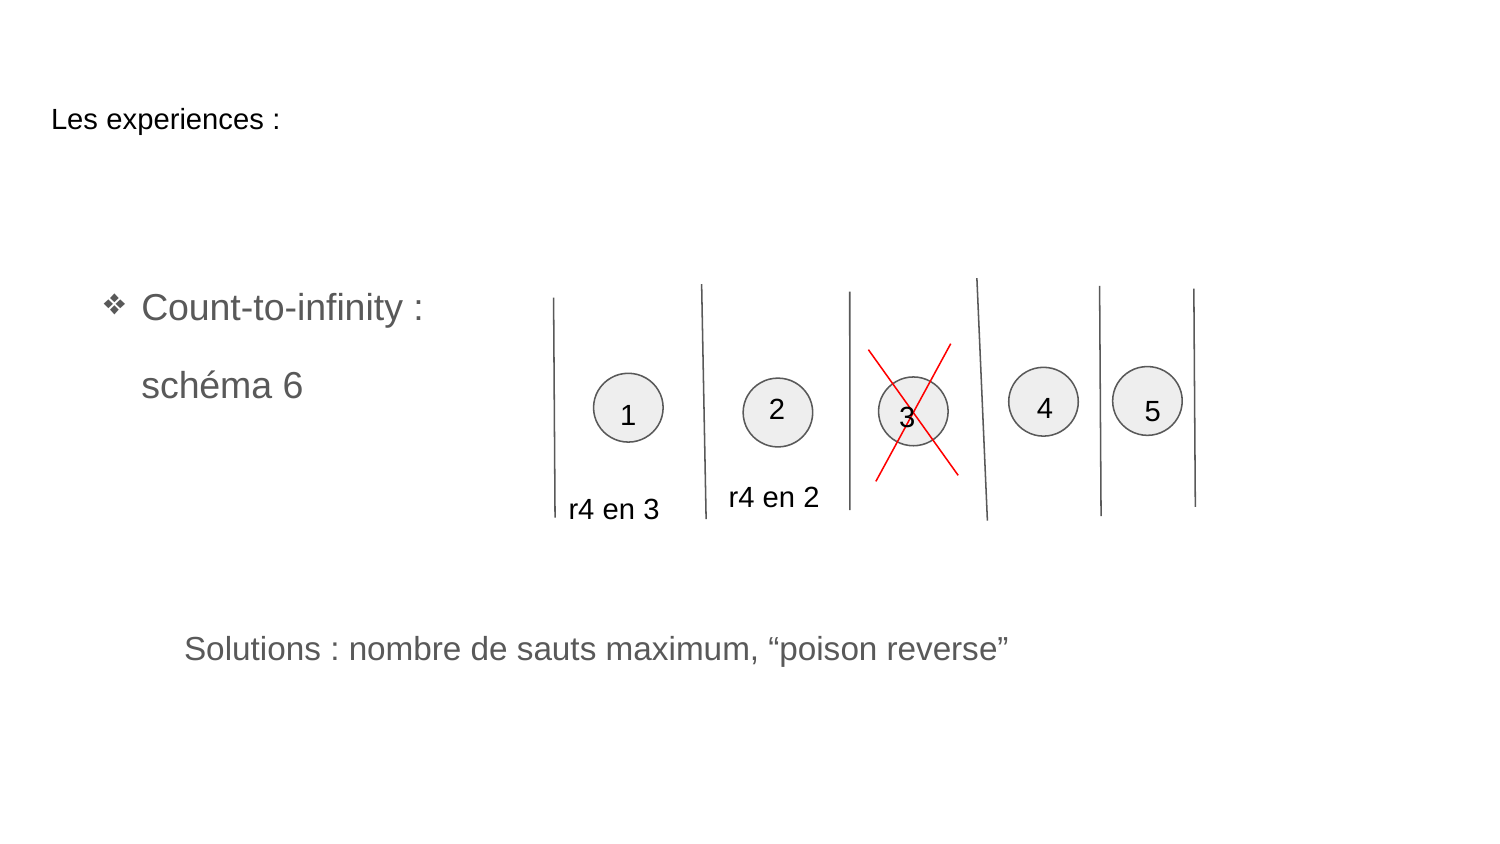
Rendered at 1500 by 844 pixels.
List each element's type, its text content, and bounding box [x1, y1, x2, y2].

text_box 4 [1021, 373, 1070, 427]
text_box 3 [884, 382, 940, 443]
list Count-to-infinity : schéma 6 [51, 267, 1449, 750]
text_box [940, 389, 949, 434]
text_box [1112, 366, 1183, 431]
text_box [895, 376, 929, 382]
text_box r4 en 3 [553, 475, 740, 611]
text_box [743, 387, 813, 447]
text_box 2 [754, 375, 802, 428]
text_box [1070, 379, 1079, 424]
text_box r4 en 2 [713, 463, 900, 602]
text_box [593, 373, 664, 443]
text_box [878, 393, 884, 430]
title Les experiences : [51, 72, 1449, 167]
text_box 1 [605, 381, 638, 415]
text_box 5 [1129, 377, 1168, 437]
text_box [1008, 375, 1067, 437]
text_box [1024, 367, 1063, 373]
text_box Solutions : nombre de sauts maximum, “poison reverse” [169, 611, 1274, 792]
